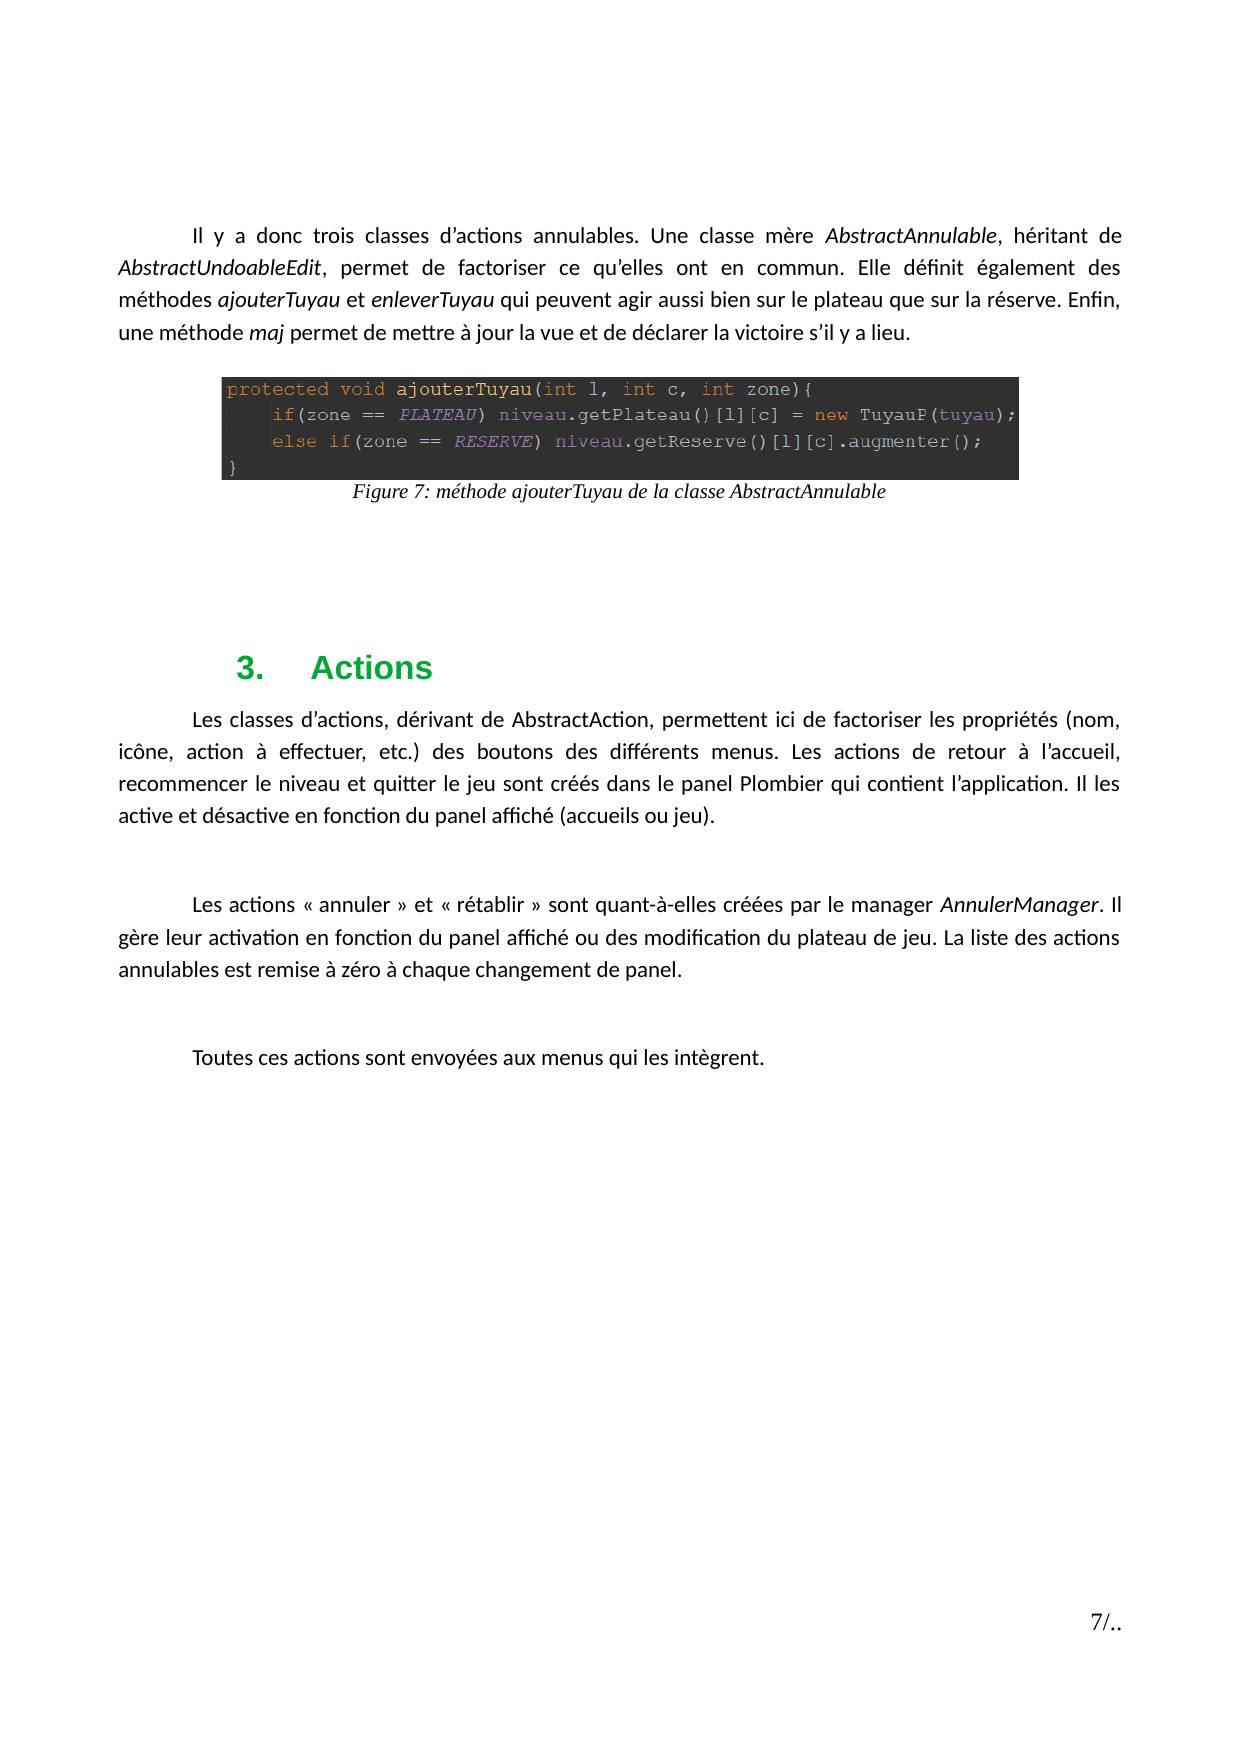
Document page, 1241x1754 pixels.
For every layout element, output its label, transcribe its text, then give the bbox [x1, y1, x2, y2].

picture [221, 377, 1019, 480]
text Figure 7: méthode ajouterTuyau de la classe AbstractAnnulable [222, 480, 1019, 503]
text Il y a donc trois classes d’actions annulables. Une classe mère AbstractAnnulable, héritant de AbstractUndoableEdit, permet de factoriser ce qu’elles ont en commun. Elle définit également des méthodes ajouterTuyau et enleverTuyau qui peuvent agir aussi bien sur le plateau que sur la réserve. Enfin, une méthode maj permet de mettre à jour la vue et de déclarer la victoire s’il y a lieu. [118, 221, 1122, 346]
text Les actions « annuler » et « rétablir » sont quant-à-elles créées par le manager AnnulerManager. Il gère leur activation en fonction du panel affiché ou des modification du plateau de jeu. La liste des actions annulables est remise à zéro à chaque changement de panel. [118, 891, 1122, 983]
text Toutes ces actions sont envoyées aux menus qui les intègrent. [118, 1043, 1122, 1071]
subtitle Actions [236, 648, 1122, 687]
text Les classes d’actions, dérivant de AbstractAction, permettent ici de factoriser les propriétés (nom, icône, action à effectuer, etc.) des boutons des différents menus. Les actions de retour à l’accueil, recommencer le niveau et quitter le jeu sont créés dans le panel Plombier qui contient l’application. Il les active et désactive en fonction du panel affiché (accueils ou jeu). [118, 705, 1122, 830]
